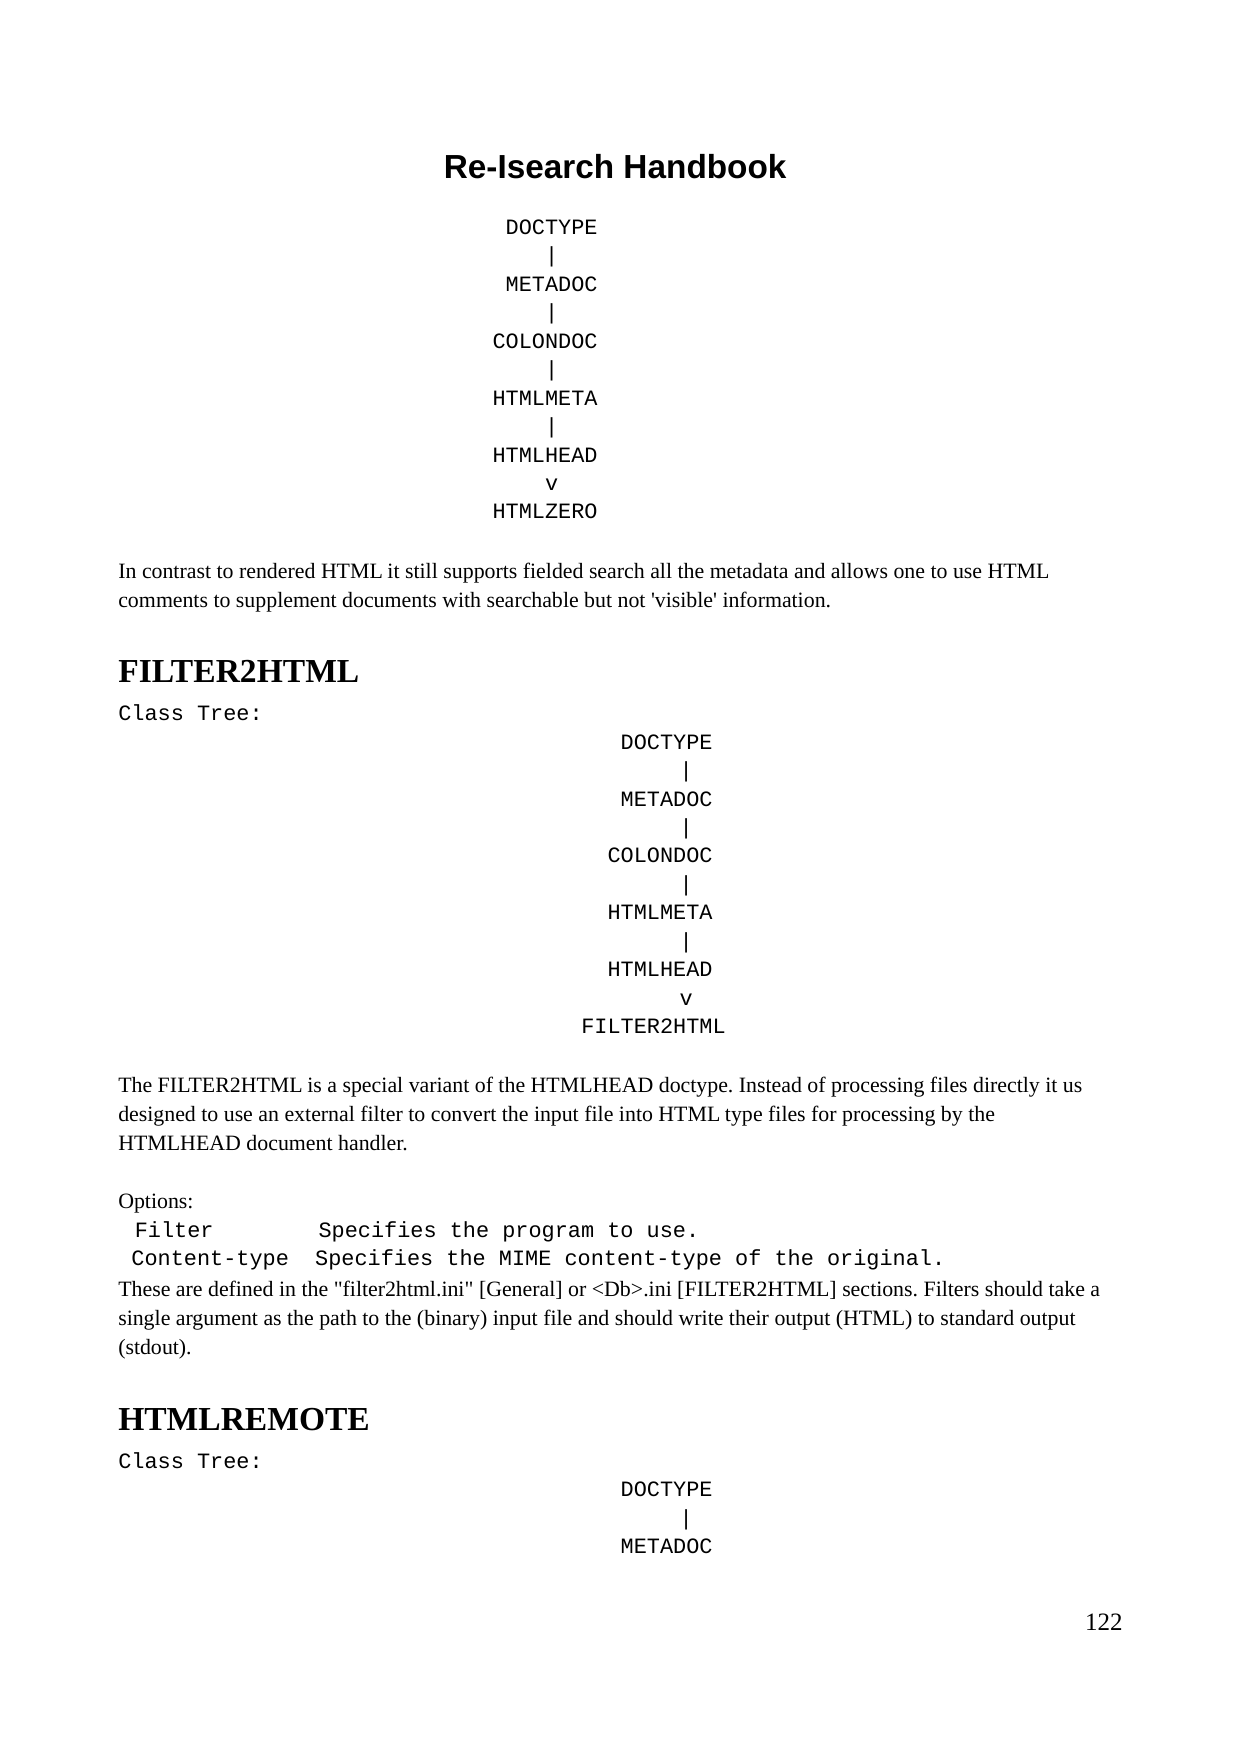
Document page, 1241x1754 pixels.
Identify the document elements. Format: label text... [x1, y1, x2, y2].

text Options: [118, 1188, 1122, 1213]
text HTMLHEAD [413, 444, 1122, 468]
text | [413, 415, 1122, 440]
text | [118, 930, 1122, 955]
text Class Tree: [118, 702, 1122, 727]
text Class Tree: [118, 1450, 1122, 1475]
text DOCTYPE [413, 216, 1122, 241]
text DOCTYPE [118, 1478, 1122, 1503]
text | [118, 1507, 1122, 1532]
text | [413, 245, 1122, 269]
text COLONDOC [413, 330, 1122, 355]
text In contrast to rendered HTML it still supports fielded search all the metadata and allows one to use HTML comments to supplement documents with searchable but not 'visible' information. [118, 558, 1122, 612]
text These are defined in the "filter2html.ini" [General] or <Db>.ini [FILTER2HTML] sections. Filters should take a single argument as the path to the (binary) input file and should write their output (HTML) to standard output (stdout). [118, 1276, 1122, 1359]
text The FILTER2HTML is a special variant of the HTMLHEAD doctype. Instead of processing files directly it us designed to use an external filter to convert the input file into HTML type files for processing by the HTMLHEAD document handler. [118, 1072, 1122, 1155]
text COLONDOC [118, 845, 1122, 869]
text v [118, 987, 1122, 1012]
text HTMLZERO [413, 501, 1122, 525]
text Content-type Specifies the MIME content-type of the original. [118, 1248, 1122, 1272]
text FILTER2HTML [118, 1015, 1122, 1040]
text | [118, 873, 1122, 898]
text Filter Specifies the program to use. [118, 1217, 1122, 1244]
subtitle FILTER2HTML [118, 651, 1122, 690]
text | [118, 759, 1122, 784]
text METADOC [118, 1535, 1122, 1560]
text METADOC [413, 273, 1122, 298]
text v [413, 472, 1122, 497]
text HTMLHEAD [118, 958, 1122, 983]
text HTMLMETA [118, 902, 1122, 926]
text DOCTYPE [118, 731, 1122, 756]
text HTMLMETA [413, 387, 1122, 412]
text METADOC [118, 788, 1122, 813]
text | [118, 816, 1122, 841]
text | [413, 358, 1122, 383]
subtitle HTMLREMOTE [118, 1399, 1122, 1437]
text | [413, 302, 1122, 326]
